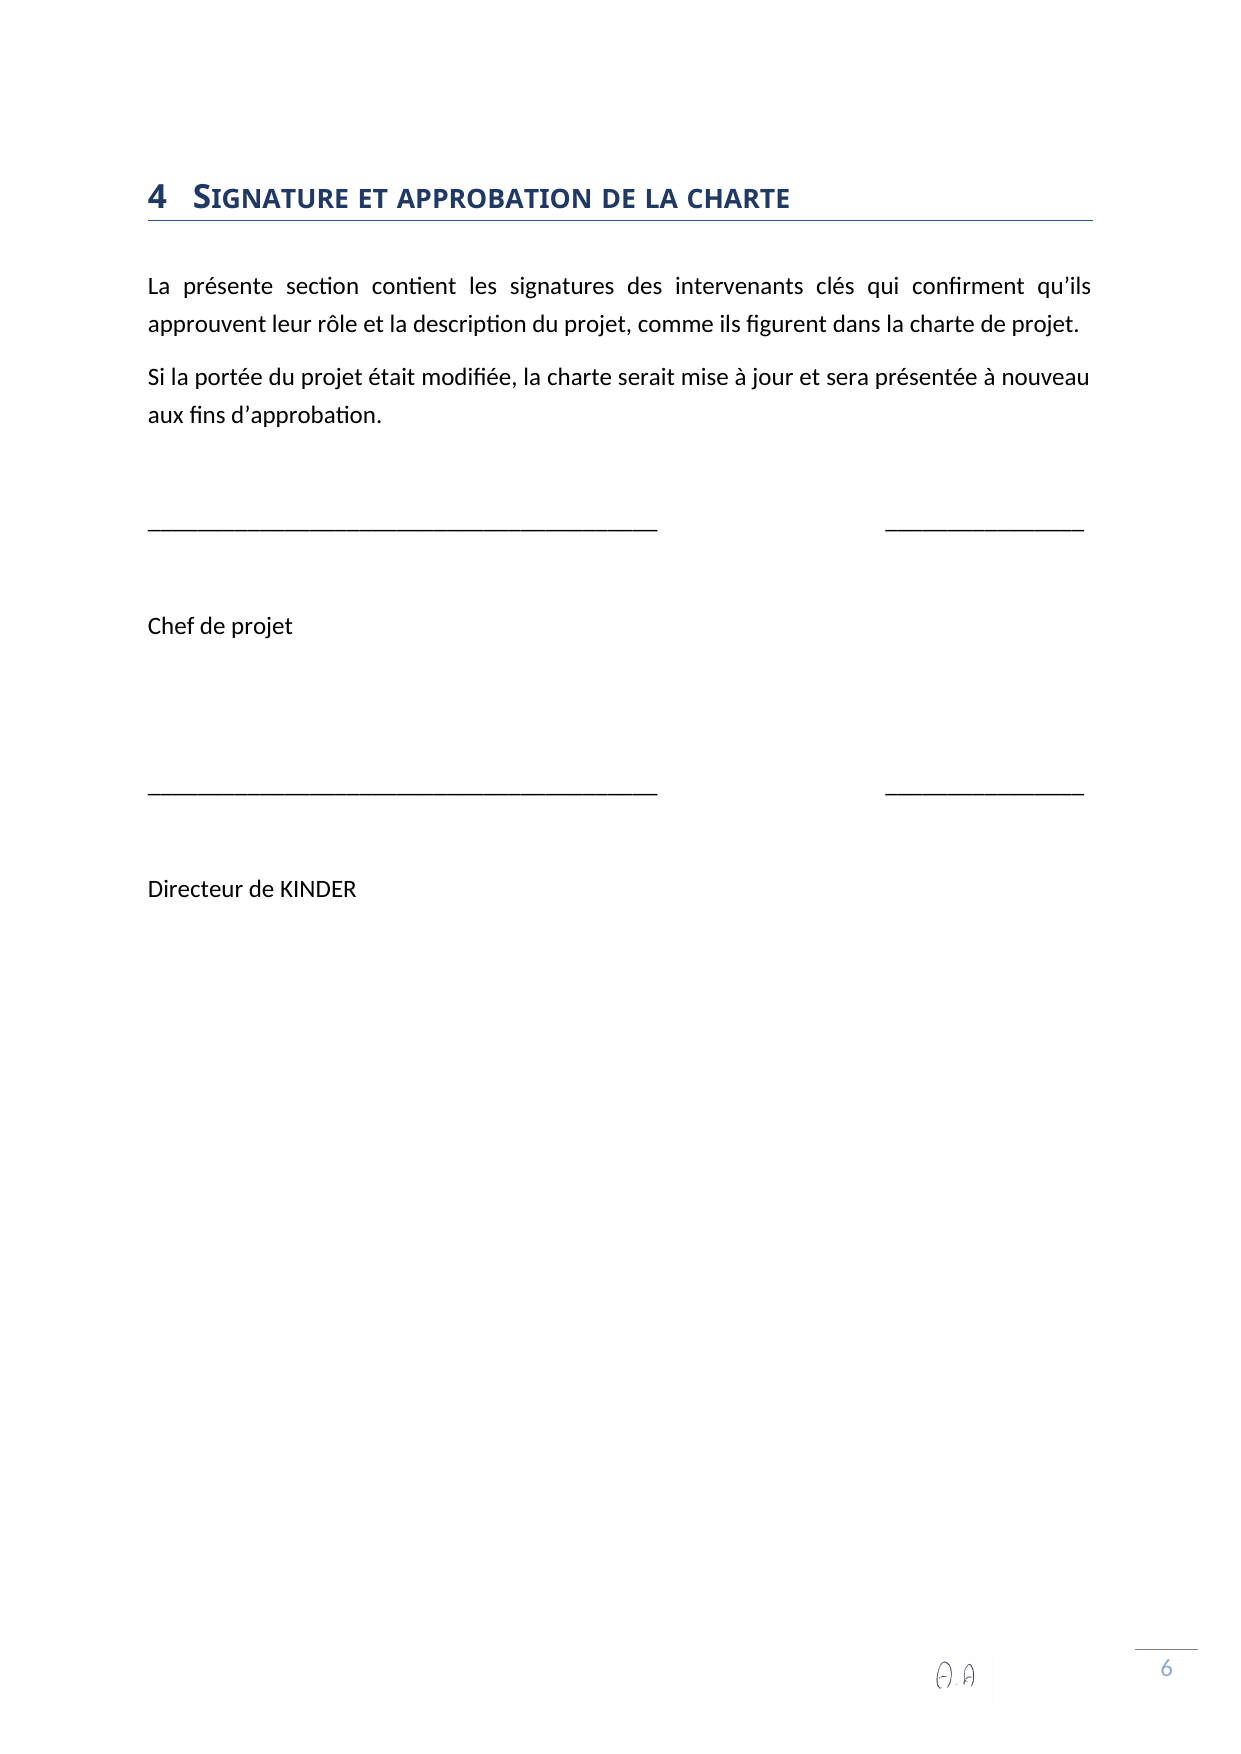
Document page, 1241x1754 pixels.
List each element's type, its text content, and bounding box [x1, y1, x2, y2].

picture [917, 1649, 997, 1708]
text Si la portée du projet était modifiée, la charte serait mise à jour et sera présentée à nouveau aux fins d’approbation. [148, 361, 1093, 429]
text Directeur de KINDER [148, 873, 1093, 904]
text Chef de projet [148, 610, 1093, 640]
text La présente section contient les signatures des intervenants clés qui confirment qu’ils approuvent leur rôle et la description du projet, comme ils figurent dans la charte de projet. [148, 270, 1093, 339]
subtitle Signature et approbation de la charte [148, 173, 1093, 220]
text _________________________________________ ________________ [148, 768, 1093, 798]
text _________________________________________ ________________ [148, 504, 1093, 535]
